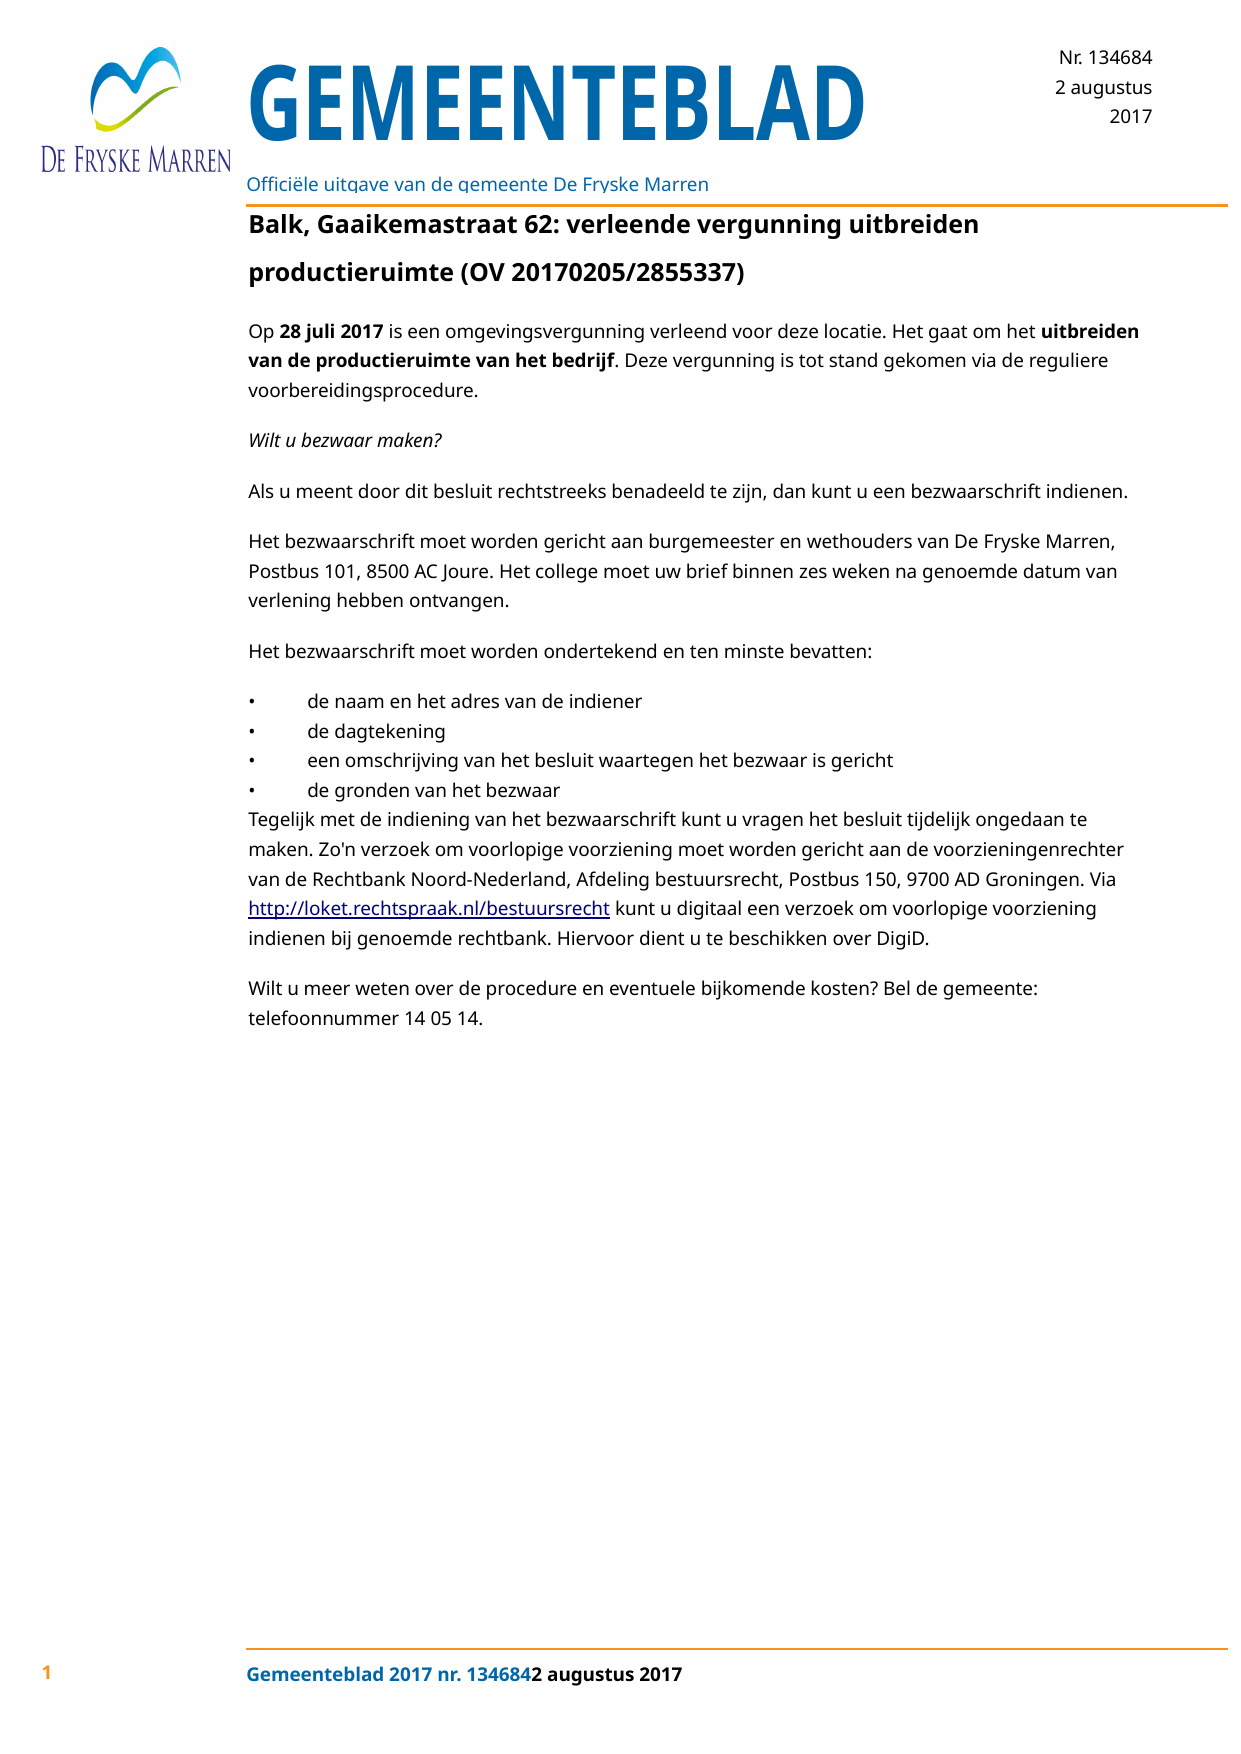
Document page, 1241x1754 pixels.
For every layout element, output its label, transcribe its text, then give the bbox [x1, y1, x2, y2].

text Op 28 juli 2017 is een omgevingsvergunning verleend voor deze locatie. Het gaat om het uitbreiden van de productieruimte van het bedrijf. Deze vergunning is tot stand gekomen via de reguliere voorbereidingsprocedure. [248, 318, 1152, 403]
text Tegelijk met de indiening van het bezwaarschrift kunt u vragen het besluit tijdelijk ongedaan te maken. Zo'n verzoek om voorlopige voorziening moet worden gericht aan de voorzieningenrechter van de Rechtbank Noord-Nederland, Afdeling bestuursrecht, Postbus 150, 9700 AD Groningen. Via http://loket.rechtspraak.nl/bestuursrecht kunt u digitaal een verzoek om voorlopige voorziening indienen bij genoemde rechtbank. Hiervoor dient u te beschikken over DigiD. [248, 807, 1152, 951]
text Wilt u meer weten over de procedure en eventuele bijkomende kosten? Bel de gemeente: telefoonnummer 14 05 14. [248, 975, 1152, 1031]
text Als u meent door dit besluit rechtstreeks benadeeld te zijn, dan kunt u een bezwaarschrift indienen. [248, 478, 1152, 504]
list een omschrijving van het besluit waartegen het bezwaar is gericht [248, 747, 1152, 773]
text Balk, Gaaikemastraat 62: verleende vergunning uitbreiden productieruimte (OV 20170205/2855337) [248, 207, 1152, 288]
text Wilt u bezwaar maken? [248, 427, 1152, 453]
list de dagtekening [248, 718, 1152, 744]
list de naam en het adres van de indiener [248, 688, 1152, 714]
list de gronden van het bezwaar [248, 777, 1152, 803]
text Het bezwaarschrift moet worden ondertekend en ten minste bevatten: [248, 638, 1152, 664]
picture [41, 47, 231, 172]
text Het bezwaarschrift moet worden gericht aan burgemeester en wethouders van De Fryske Marren, Postbus 101, 8500 AC Joure. Het college moet uw brief binnen zes weken na genoemde datum van verlening hebben ontvangen. [248, 528, 1152, 613]
